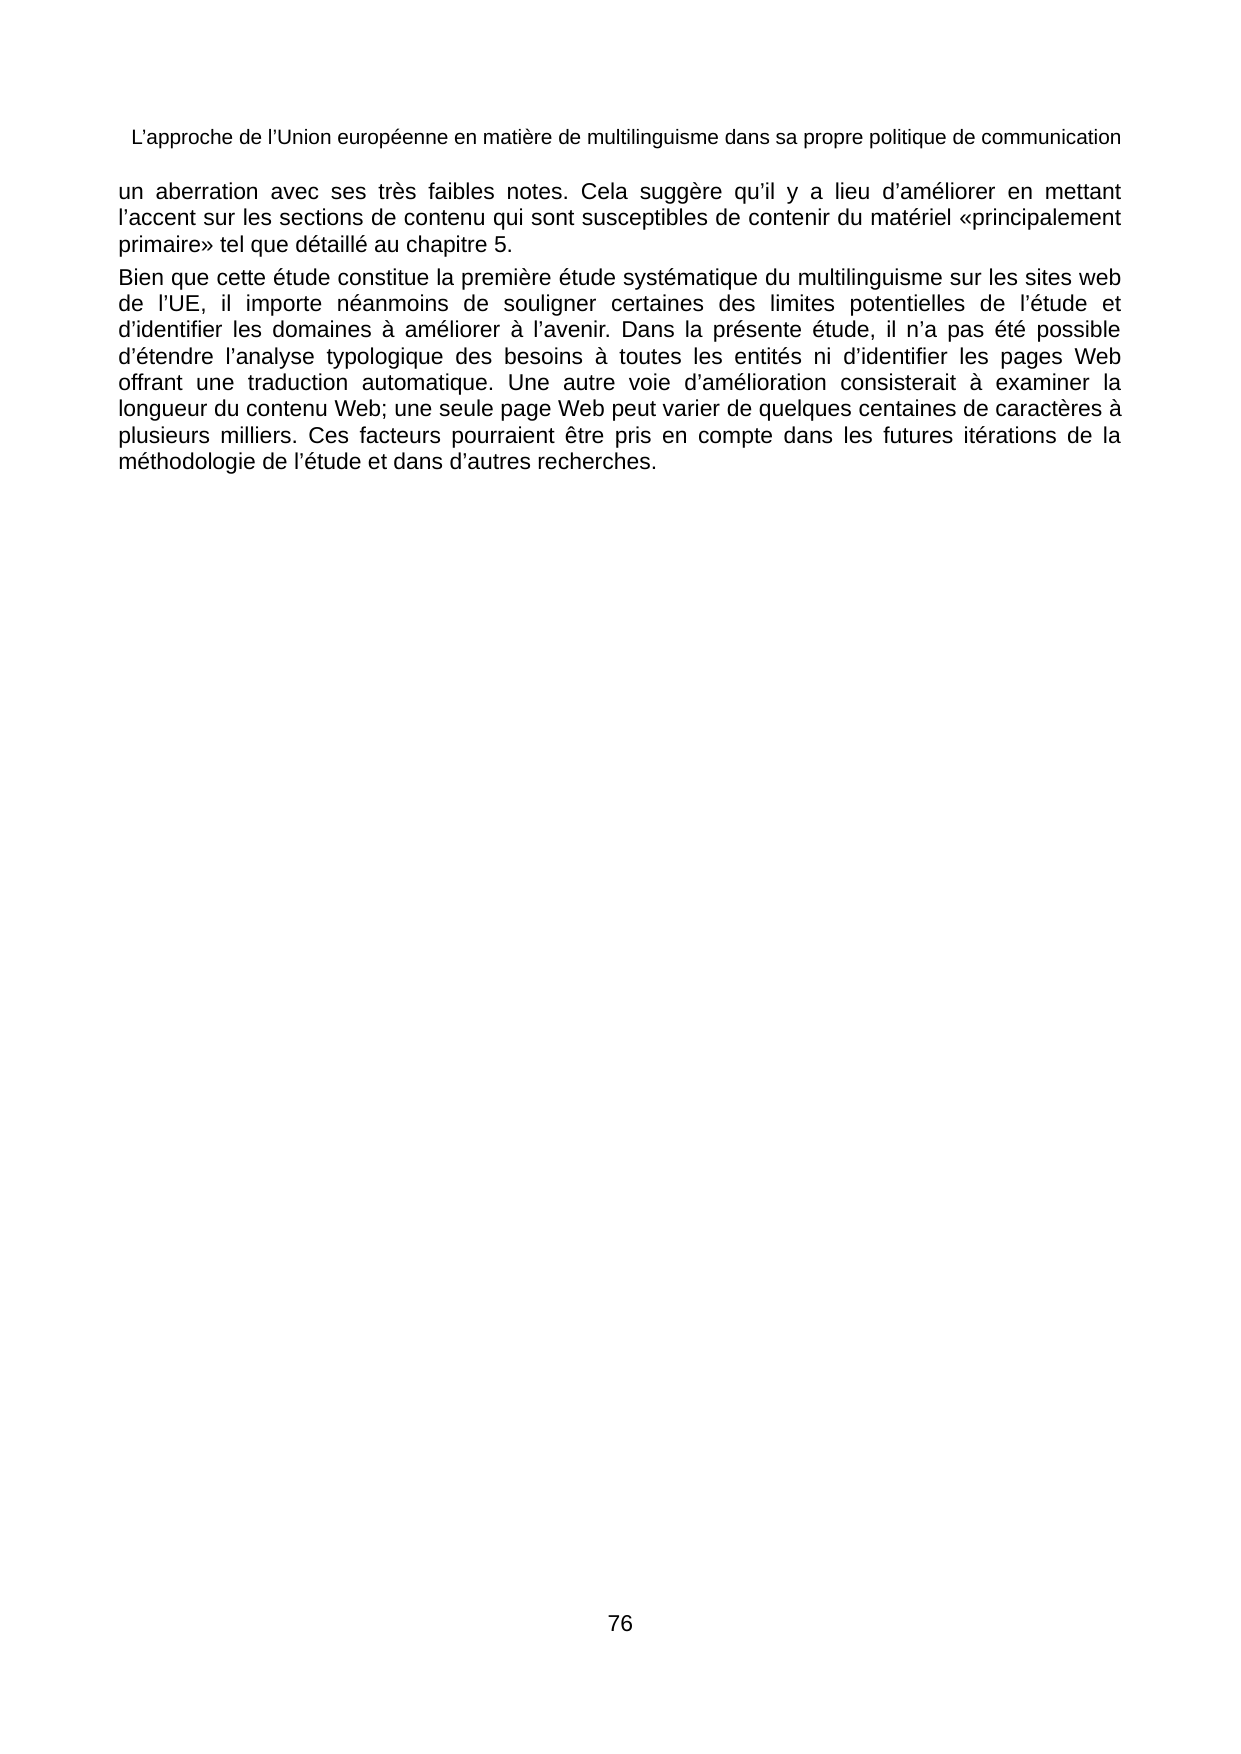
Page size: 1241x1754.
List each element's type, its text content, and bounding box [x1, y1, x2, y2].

text Bien que cette étude constitue la première étude systématique du multilinguisme sur les sites web de l’UE, il importe néanmoins de souligner certaines des limites potentielles de l’étude et d’identifier les domaines à améliorer à l’avenir. Dans la présente étude, il n’a pas été possible d’étendre l’analyse typologique des besoins à toutes les entités ni d’identifier les pages Web offrant une traduction automatique. Une autre voie d’amélioration consisterait à examiner la longueur du contenu Web; une seule page Web peut varier de quelques centaines de caractères à plusieurs milliers. Ces facteurs pourraient être pris en compte dans les futures itérations de la méthodologie de l’étude et dans d’autres recherches. [118, 263, 1122, 474]
text un aberration avec ses très faibles notes. Cela suggère qu’il y a lieu d’améliorer en mettant l’accent sur les sections de contenu qui sont susceptibles de contenir du matériel «principalement primaire» tel que détaillé au chapitre 5. [118, 178, 1122, 257]
